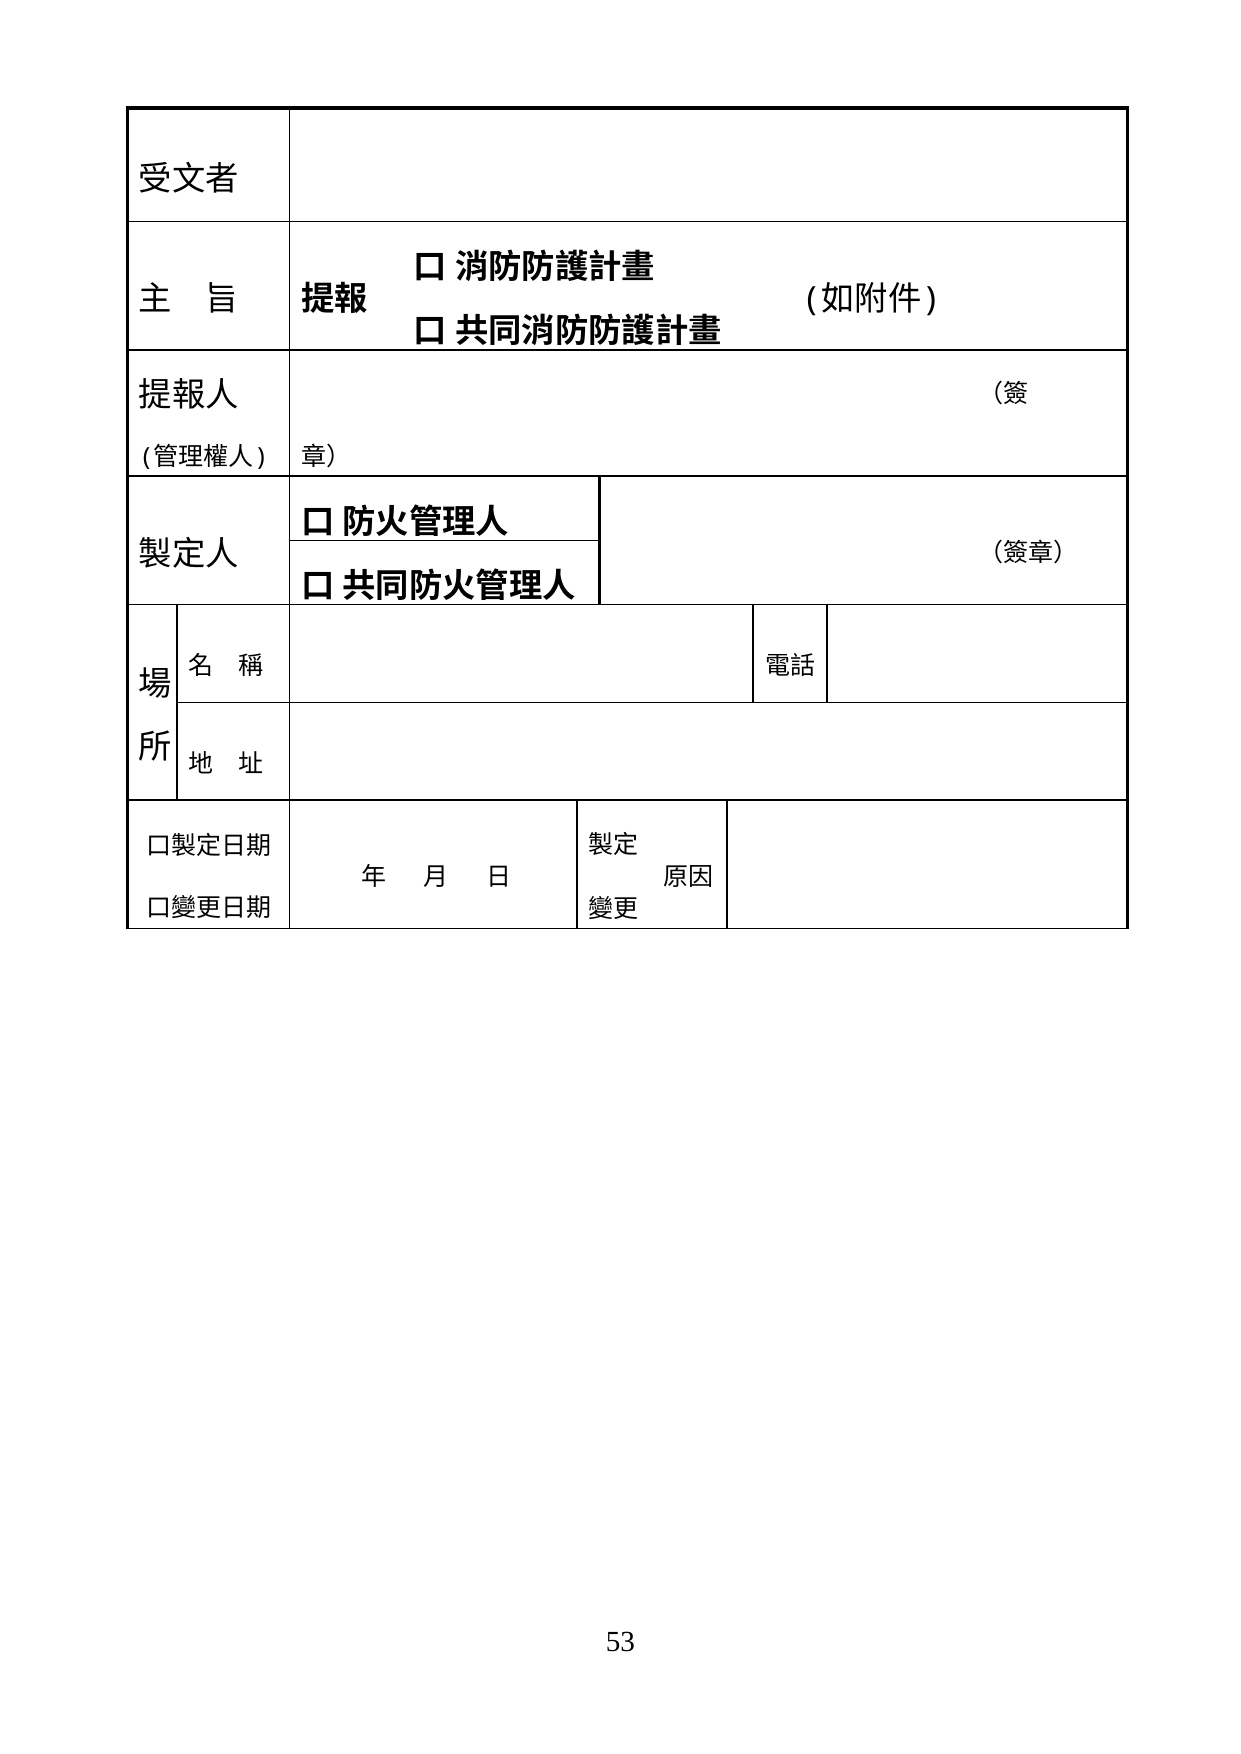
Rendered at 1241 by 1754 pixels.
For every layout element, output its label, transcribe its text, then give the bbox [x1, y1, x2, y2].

table_cell （簽章） [601, 477, 1126, 603]
table_cell （簽章） [290, 351, 1126, 475]
table_cell 口 共同消防防護計畫 [402, 285, 789, 349]
table_cell 製定 [578, 801, 652, 863]
table_cell 口製定日期 口變更日期 [129, 801, 289, 927]
table_cell 名 稱 [178, 605, 289, 701]
table_cell [728, 801, 1126, 927]
table_cell [290, 605, 752, 701]
table_cell 地 址 [178, 703, 289, 799]
table_cell 受文者 [129, 110, 289, 221]
table_cell [290, 703, 1126, 799]
table_cell 原因 [652, 801, 726, 927]
table_cell [828, 605, 1126, 701]
table_cell 口 共同防火管理人 [290, 541, 598, 603]
table_cell 電話 [754, 605, 826, 701]
table_cell [290, 110, 1126, 221]
table_cell 場所 [129, 605, 176, 799]
table_cell 提報 [290, 222, 402, 349]
table_cell 提報人 (管理權人) [129, 351, 289, 475]
table_cell 口 消防防護計畫 [402, 222, 789, 285]
table_cell 變更 [578, 864, 652, 927]
table_cell 口 防火管理人 [290, 477, 598, 539]
table_cell (如附件) [790, 222, 1126, 349]
table_cell 主 旨 [129, 222, 289, 349]
table_cell 年 月 日 [290, 801, 576, 927]
table_cell 製定人 [129, 477, 289, 603]
